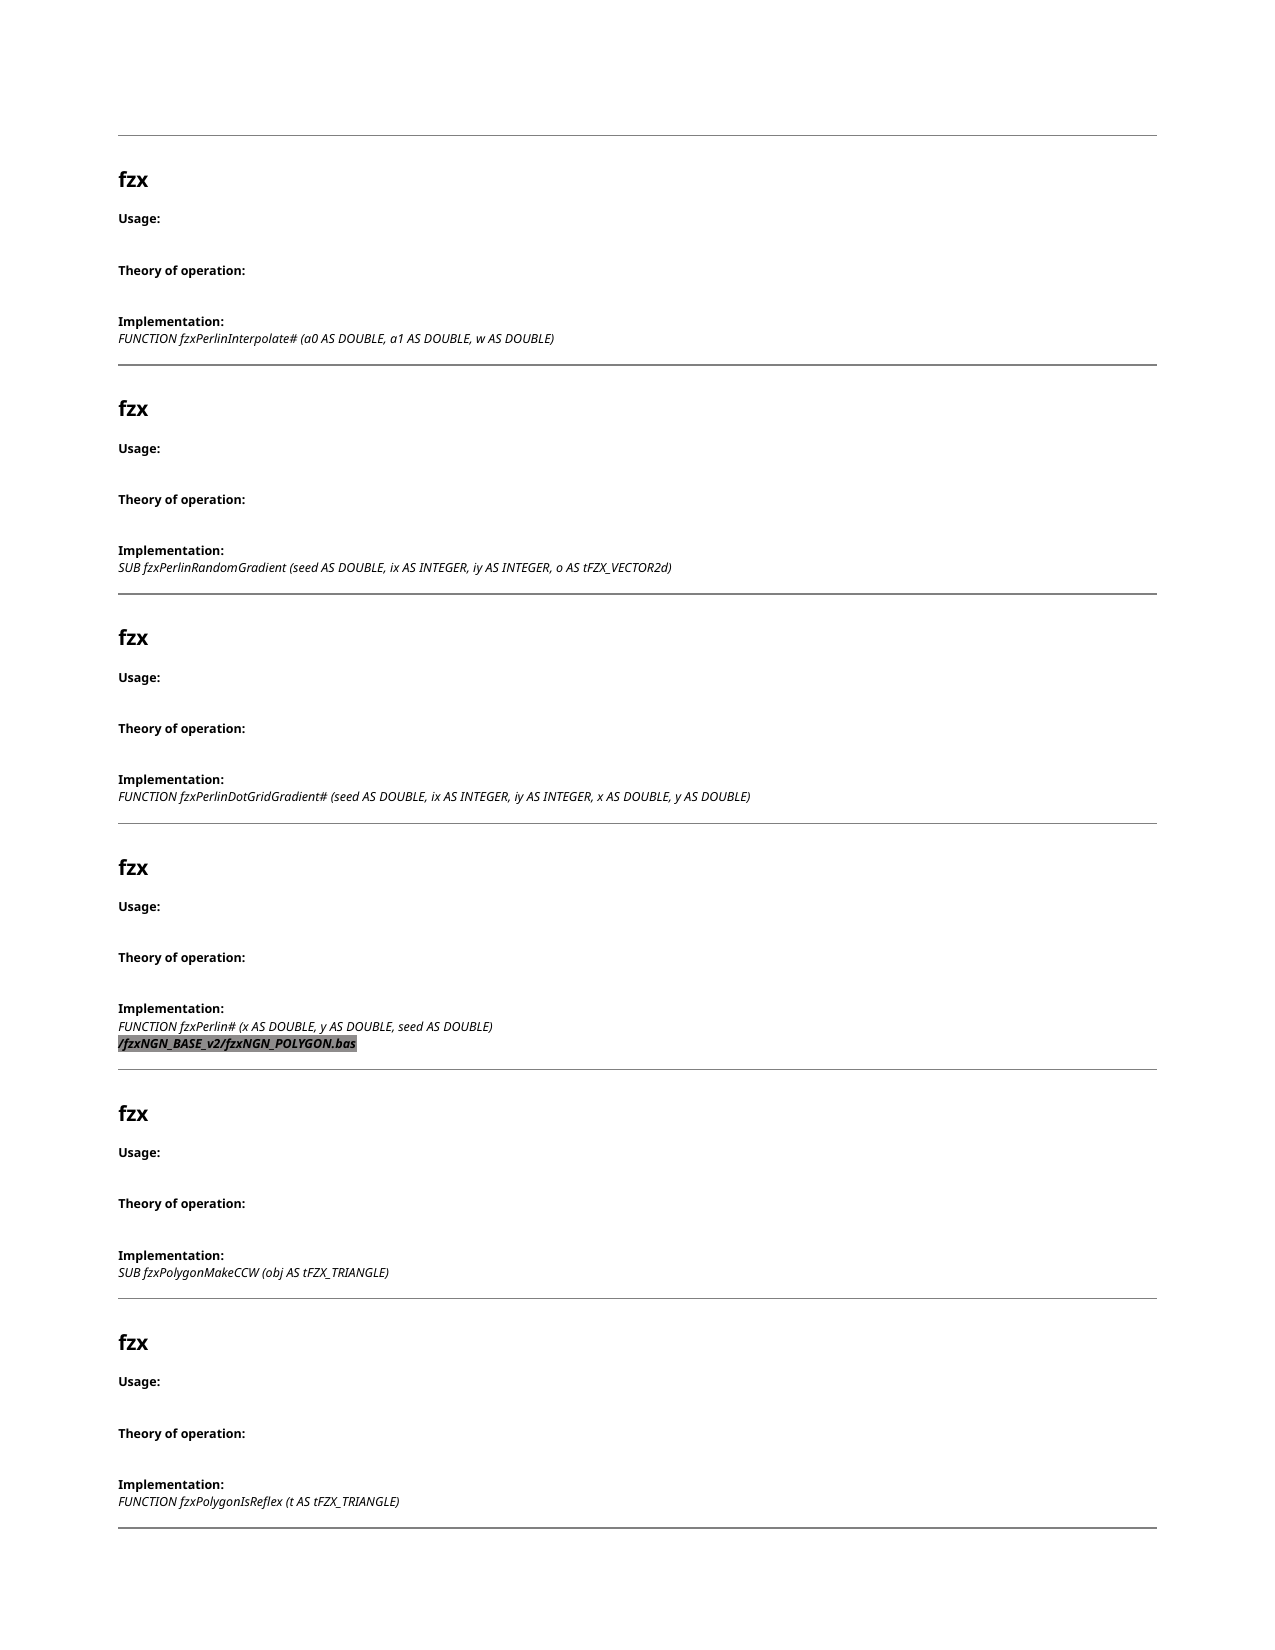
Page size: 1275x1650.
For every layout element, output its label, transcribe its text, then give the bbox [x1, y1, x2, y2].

text Implementation: [118, 1247, 1157, 1264]
text Theory of operation: [118, 491, 1157, 508]
text Theory of operation: [118, 720, 1157, 737]
text fzx [118, 394, 1157, 423]
text FUNCTION fzxPolygonIsReflex (t AS tFZX_TRIANGLE) [118, 1493, 1157, 1510]
text fzx [118, 1099, 1157, 1127]
text Implementation: [118, 542, 1157, 559]
text Usage: [118, 1373, 1157, 1391]
text Implementation: [118, 1001, 1157, 1018]
text Theory of operation: [118, 1425, 1157, 1442]
text Theory of operation: [118, 262, 1157, 279]
text Implementation: [118, 313, 1157, 330]
text Usage: [118, 669, 1157, 686]
text fzx [118, 1328, 1157, 1356]
text Theory of operation: [118, 1196, 1157, 1213]
text FUNCTION fzxPerlin# (x AS DOUBLE, y AS DOUBLE, seed AS DOUBLE) [118, 1018, 1157, 1035]
text FUNCTION fzxPerlinInterpolate# (a0 AS DOUBLE, a1 AS DOUBLE, w AS DOUBLE) [118, 330, 1157, 347]
text Implementation: [118, 771, 1157, 788]
text Implementation: [118, 1476, 1157, 1493]
text fzx [118, 165, 1157, 193]
text /fzxNGN_BASE_v2/fzxNGN_POLYGON.bas [118, 1035, 1157, 1052]
text FUNCTION fzxPerlinDotGridGradient# (seed AS DOUBLE, ix AS INTEGER, iy AS INTEGER, x AS DOUBLE, y AS DOUBLE) [118, 788, 1157, 806]
text SUB fzxPerlinRandomGradient (seed AS DOUBLE, ix AS INTEGER, iy AS INTEGER, o AS tFZX_VECTOR2d) [118, 559, 1157, 576]
text fzx [118, 623, 1157, 652]
text Usage: [118, 1144, 1157, 1161]
text fzx [118, 853, 1157, 881]
text Usage: [118, 440, 1157, 457]
text Usage: [118, 211, 1157, 228]
text Usage: [118, 898, 1157, 915]
text Theory of operation: [118, 949, 1157, 966]
text SUB fzxPolygonMakeCCW (obj AS tFZX_TRIANGLE) [118, 1264, 1157, 1281]
